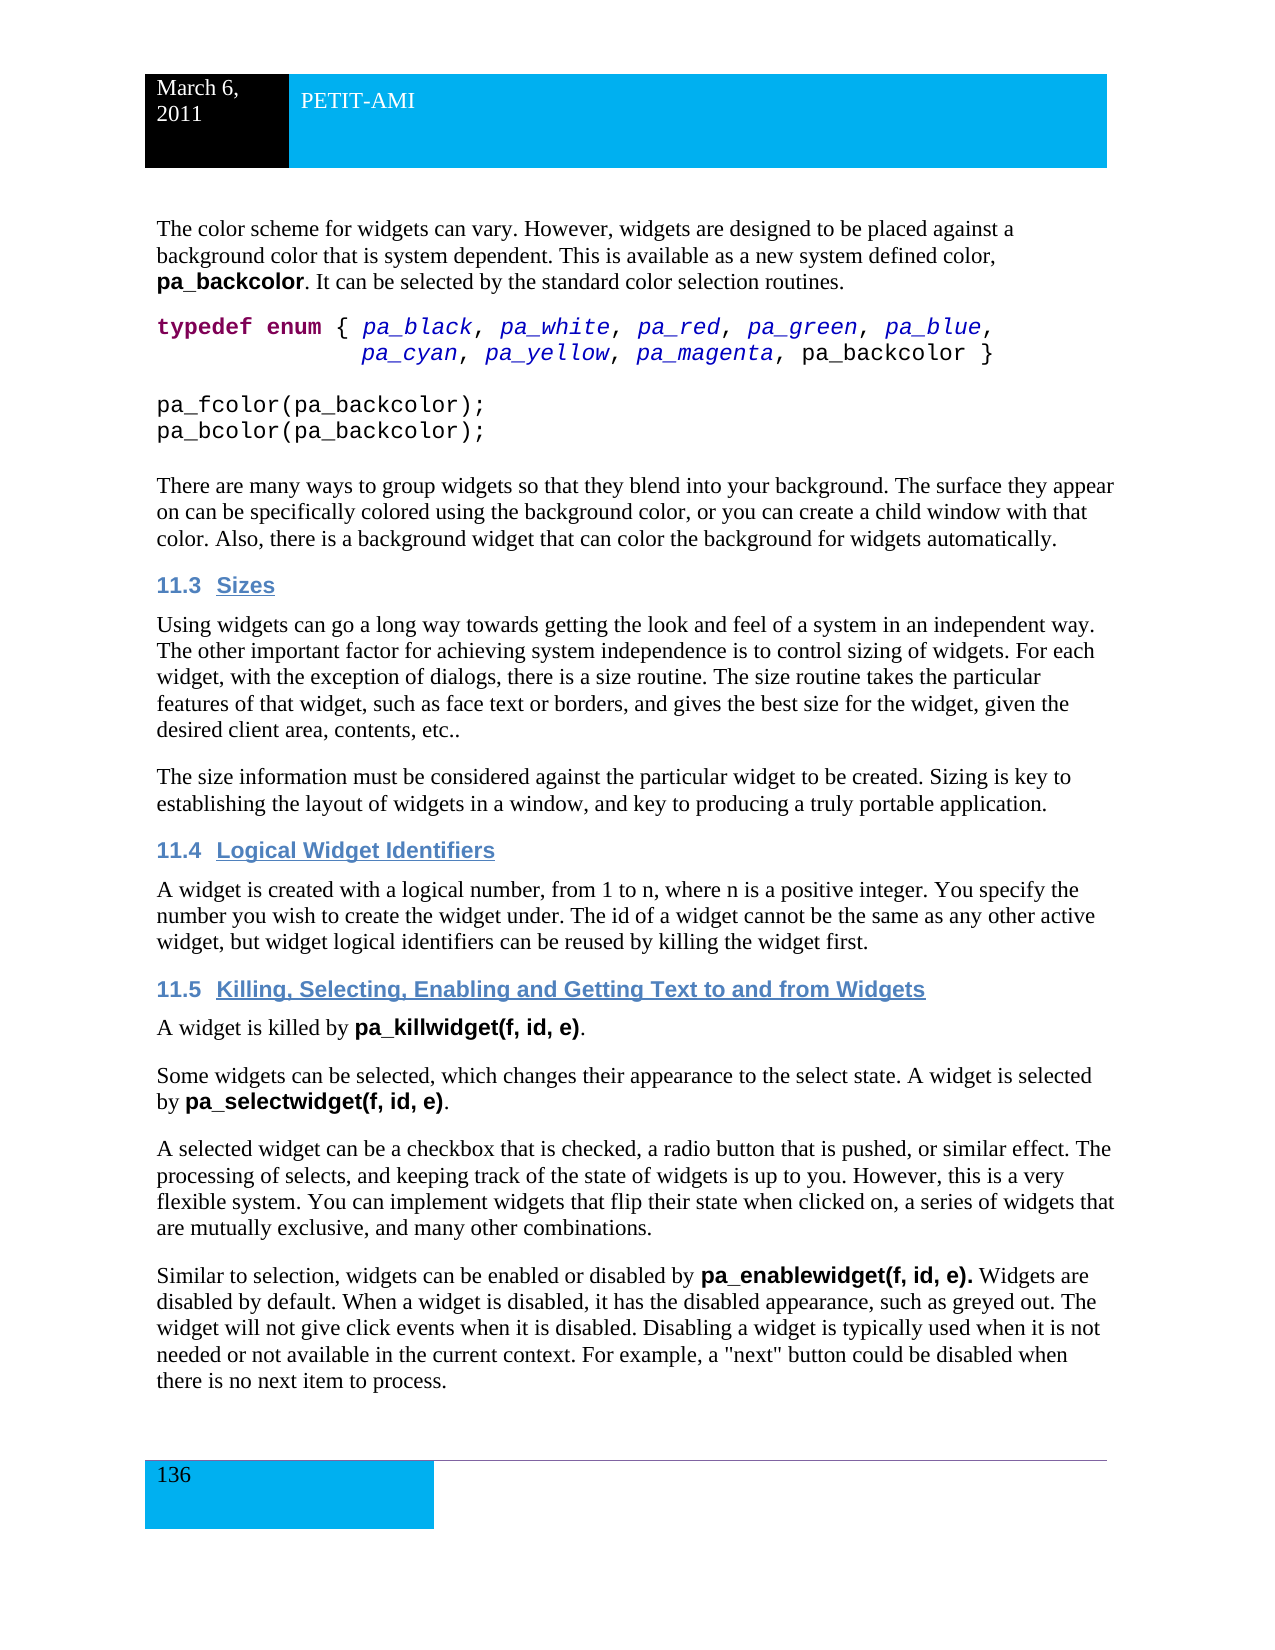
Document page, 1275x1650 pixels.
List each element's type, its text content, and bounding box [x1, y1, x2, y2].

text typedef enum { pa_black, pa_white, pa_red, pa_green, pa_blue, [156, 315, 1118, 341]
subtitle Sizes [156, 572, 1118, 598]
text The size information must be considered against the particular widget to be created. Sizing is key to establishing the layout of widgets in a window, and key to producing a truly portable application. [156, 763, 1118, 816]
text There are many ways to group widgets so that they blend into your background. The surface they appear on can be specifically colored using the background color, or you can create a child window with that color. Also, there is a background widget that can color the background for widgets automatically. [156, 472, 1118, 551]
text Some widgets can be selected, which changes their appearance to the select state. A widget is selected by pa_selectwidget(f, id, e). [156, 1062, 1118, 1114]
text A selected widget can be a checkbox that is checked, a radio button that is pushed, or similar effect. The processing of selects, and keeping track of the state of widgets is up to you. However, this is a very flexible system. You can implement widgets that flip their state when clicked on, a series of widgets that are mutually exclusive, and many other combinations. [156, 1135, 1118, 1241]
text A widget is created with a logical number, from 1 to n, where n is a positive integer. You specify the number you wish to create the widget under. The id of a widget cannot be the same as any other active widget, but widget logical identifiers can be reused by killing the widget first. [156, 876, 1118, 955]
subtitle Killing, Selecting, Enabling and Getting Text to and from Widgets [156, 976, 1118, 1002]
text A widget is killed by pa_killwidget(f, id, e). [156, 1014, 1118, 1041]
text The color scheme for widgets can vary. However, widgets are designed to be placed against a background color that is system dependent. This is available as a new system defined color, pa_backcolor. It can be selected by the standard color selection routines. [156, 215, 1118, 294]
text Similar to selection, widgets can be enabled or disabled by pa_enablewidget(f, id, e). Widgets are disabled by default. When a widget is disabled, it has the disabled appearance, such as greyed out. The widget will not give click events when it is disabled. Disabling a widget is typically used when it is not needed or not available in the current context. For example, a "next" button could be disabled when there is no next item to process. [156, 1262, 1118, 1393]
text pa_fcolor(pa_backcolor); [156, 394, 1118, 419]
subtitle Logical Widget Identifiers [156, 837, 1118, 863]
text pa_bcolor(pa_backcolor); [156, 419, 1118, 446]
text Using widgets can go a long way towards getting the look and feel of a system in an independent way. The other important factor for achieving system independence is to control sizing of widgets. For each widget, with the exception of dialogs, there is a size routine. The size routine takes the particular features of that widget, such as face text or borders, and gives the best size for the widget, given the desired client area, contents, etc.. [156, 611, 1118, 742]
text pa_cyan, pa_yellow, pa_magenta, pa_backcolor } [156, 341, 1118, 367]
